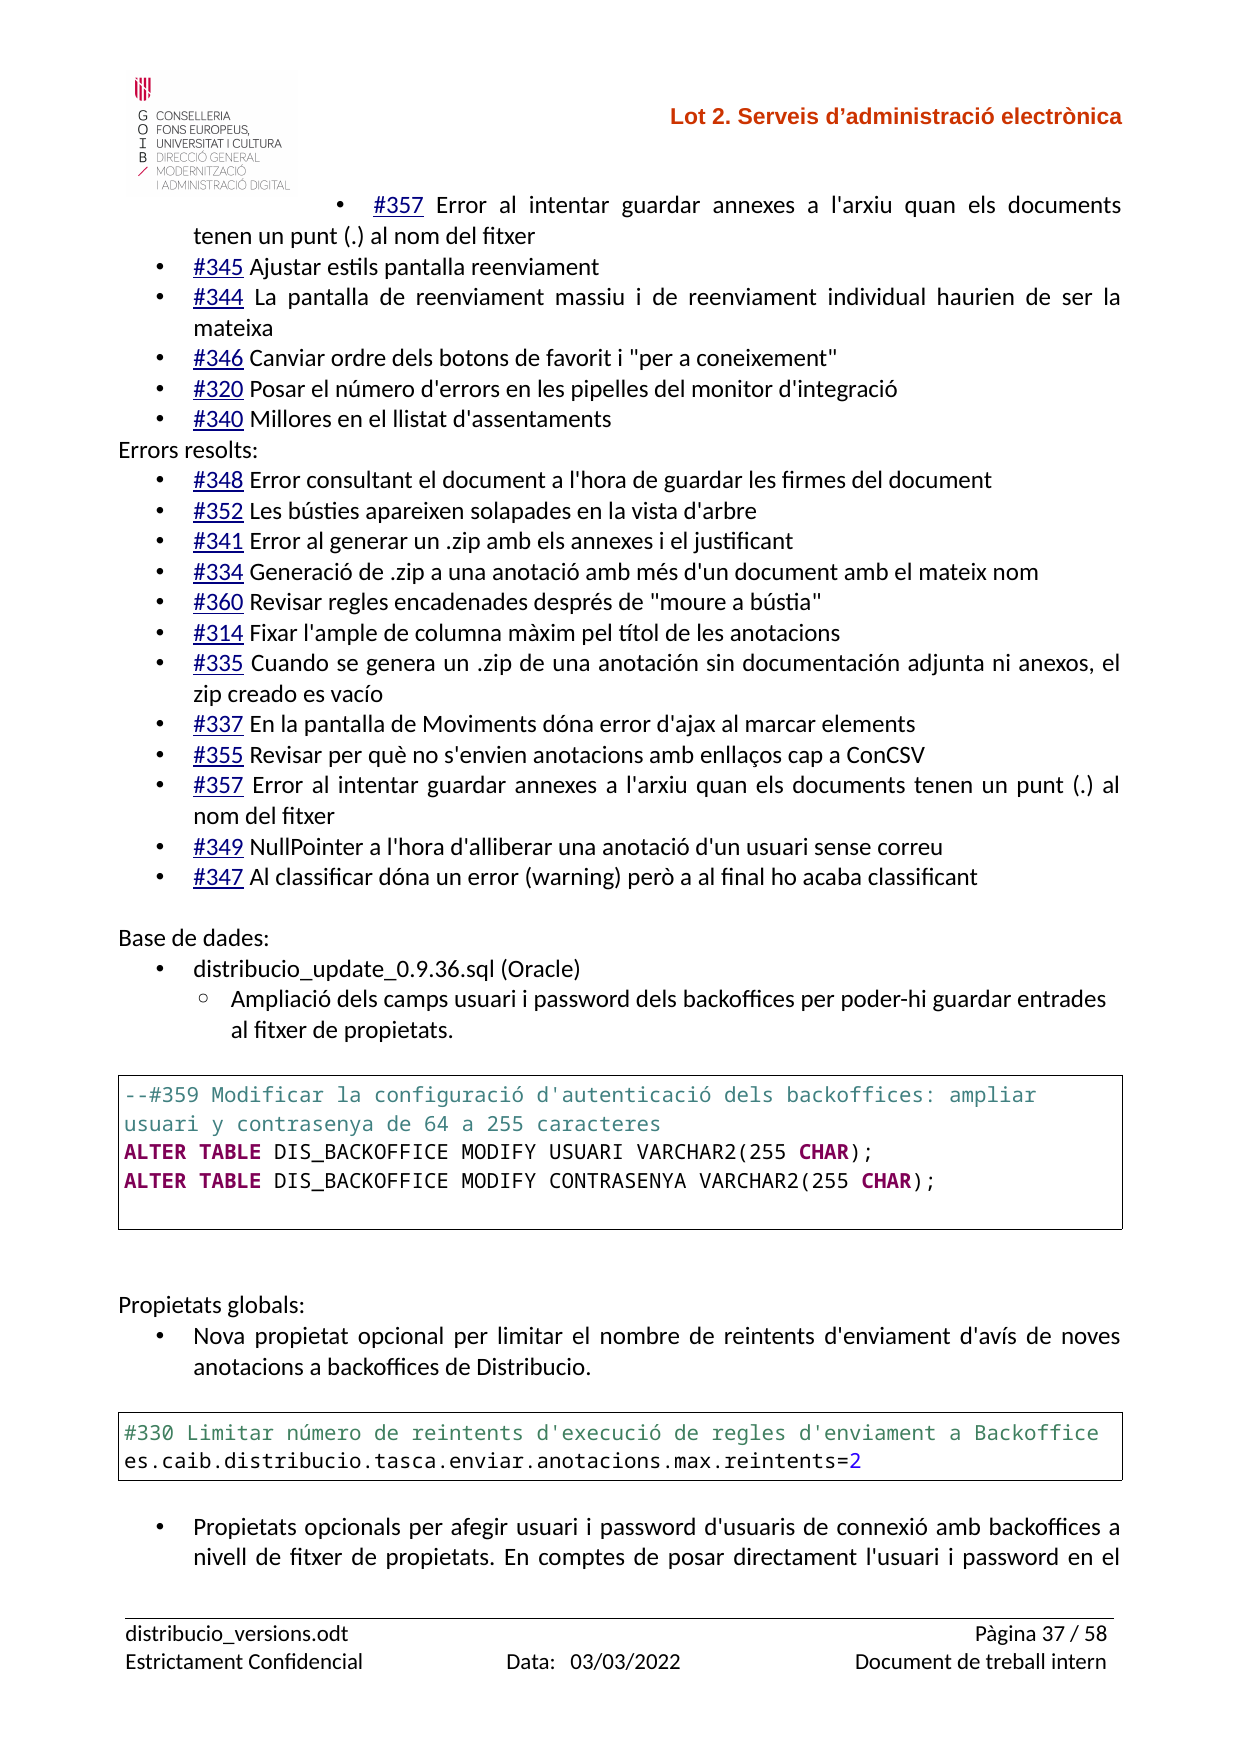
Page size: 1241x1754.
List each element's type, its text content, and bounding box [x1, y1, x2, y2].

list #320 Posar el número d'errors en les pipelles del monitor d'integració [156, 373, 1122, 403]
list #345 Ajustar estils pantalla reenviament [156, 251, 1122, 281]
list #337 En la pantalla de Moviments dóna error d'ajax al marcar elements [156, 708, 1122, 739]
text Errors resolts: [118, 434, 1122, 464]
list #357 Error al intentar guardar annexes a l'arxiu quan els documents tenen un punt (.) al nom del fitxer [156, 769, 1122, 831]
list #335 Cuando se genera un .zip de una anotación sin documentación adjunta ni anexos, el zip creado es vacío [156, 647, 1122, 708]
list #349 NullPointer a l'hora d'alliberar una anotació d'un usuari sense correu [156, 831, 1122, 861]
list #360 Revisar regles encadenades després de "moure a bústia" [156, 586, 1122, 617]
text Propietats globals: [118, 1290, 1122, 1320]
list #357 Error al intentar guardar annexes a l'arxiu quan els documents tenen un punt (.) al nom del fitxer [156, 190, 1122, 251]
list #355 Revisar per què no s'envien anotacions amb enllaços cap a ConCSV [156, 739, 1122, 769]
list #352 Les bústies apareixen solapades en la vista d'arbre [156, 495, 1122, 525]
list #314 Fixar l'ample de columna màxim pel títol de les anotacions [156, 617, 1122, 647]
list #340 Millores en el llistat d'assentaments [156, 403, 1122, 434]
list #334 Generació de .zip a una anotació amb més d'un document amb el mateix nom [156, 556, 1122, 586]
list #344 La pantalla de reenviament massiu i de reenviament individual haurien de ser la mateixa [156, 281, 1122, 342]
picture [126, 70, 299, 197]
list Ampliació dels camps usuari i password dels backoffices per poder-hi guardar entrades al fitxer de propietats. [193, 983, 1122, 1044]
table_header --#359 Modificar la configuració d'autenticació dels backoffices: ampliar usuari y contrasenya de 64 a 255 caracteres ALTER TABLE DIS_BACKOFFICE MODIFY USUARI VARCHAR2(255 CHAR); ALTER TABLE DIS_BACKOFFICE MODIFY CONTRASENYA VARCHAR2(255 CHAR); [119, 1076, 1122, 1228]
list #346 Canviar ordre dels botons de favorit i "per a coneixement" [156, 342, 1122, 373]
list distribucio_update_0.9.36.sql (Oracle) [156, 953, 1122, 983]
list Nova propietat opcional per limitar el nombre de reintents d'enviament d'avís de noves anotacions a backoffices de Distribucio. [156, 1320, 1122, 1381]
text Base de dades: [118, 922, 1122, 953]
list #348 Error consultant el document a l'hora de guardar les firmes del document [156, 464, 1122, 495]
list Propietats opcionals per afegir usuari i password d'usuaris de connexió amb backoffices a nivell de fitxer de propietats. En comptes de posar directament l'usuari i password en el [156, 1511, 1122, 1572]
list #347 Al classificar dóna un error (warning) però a al final ho acaba classificant [156, 861, 1122, 892]
list #341 Error al generar un .zip amb els annexes i el justificant [156, 525, 1122, 556]
table_header #330 Limitar número de reintents d'execució de regles d'enviament a Backoffice es.caib.distribucio.tasca.enviar.anotacions.max.reintents=2 [119, 1413, 1122, 1480]
